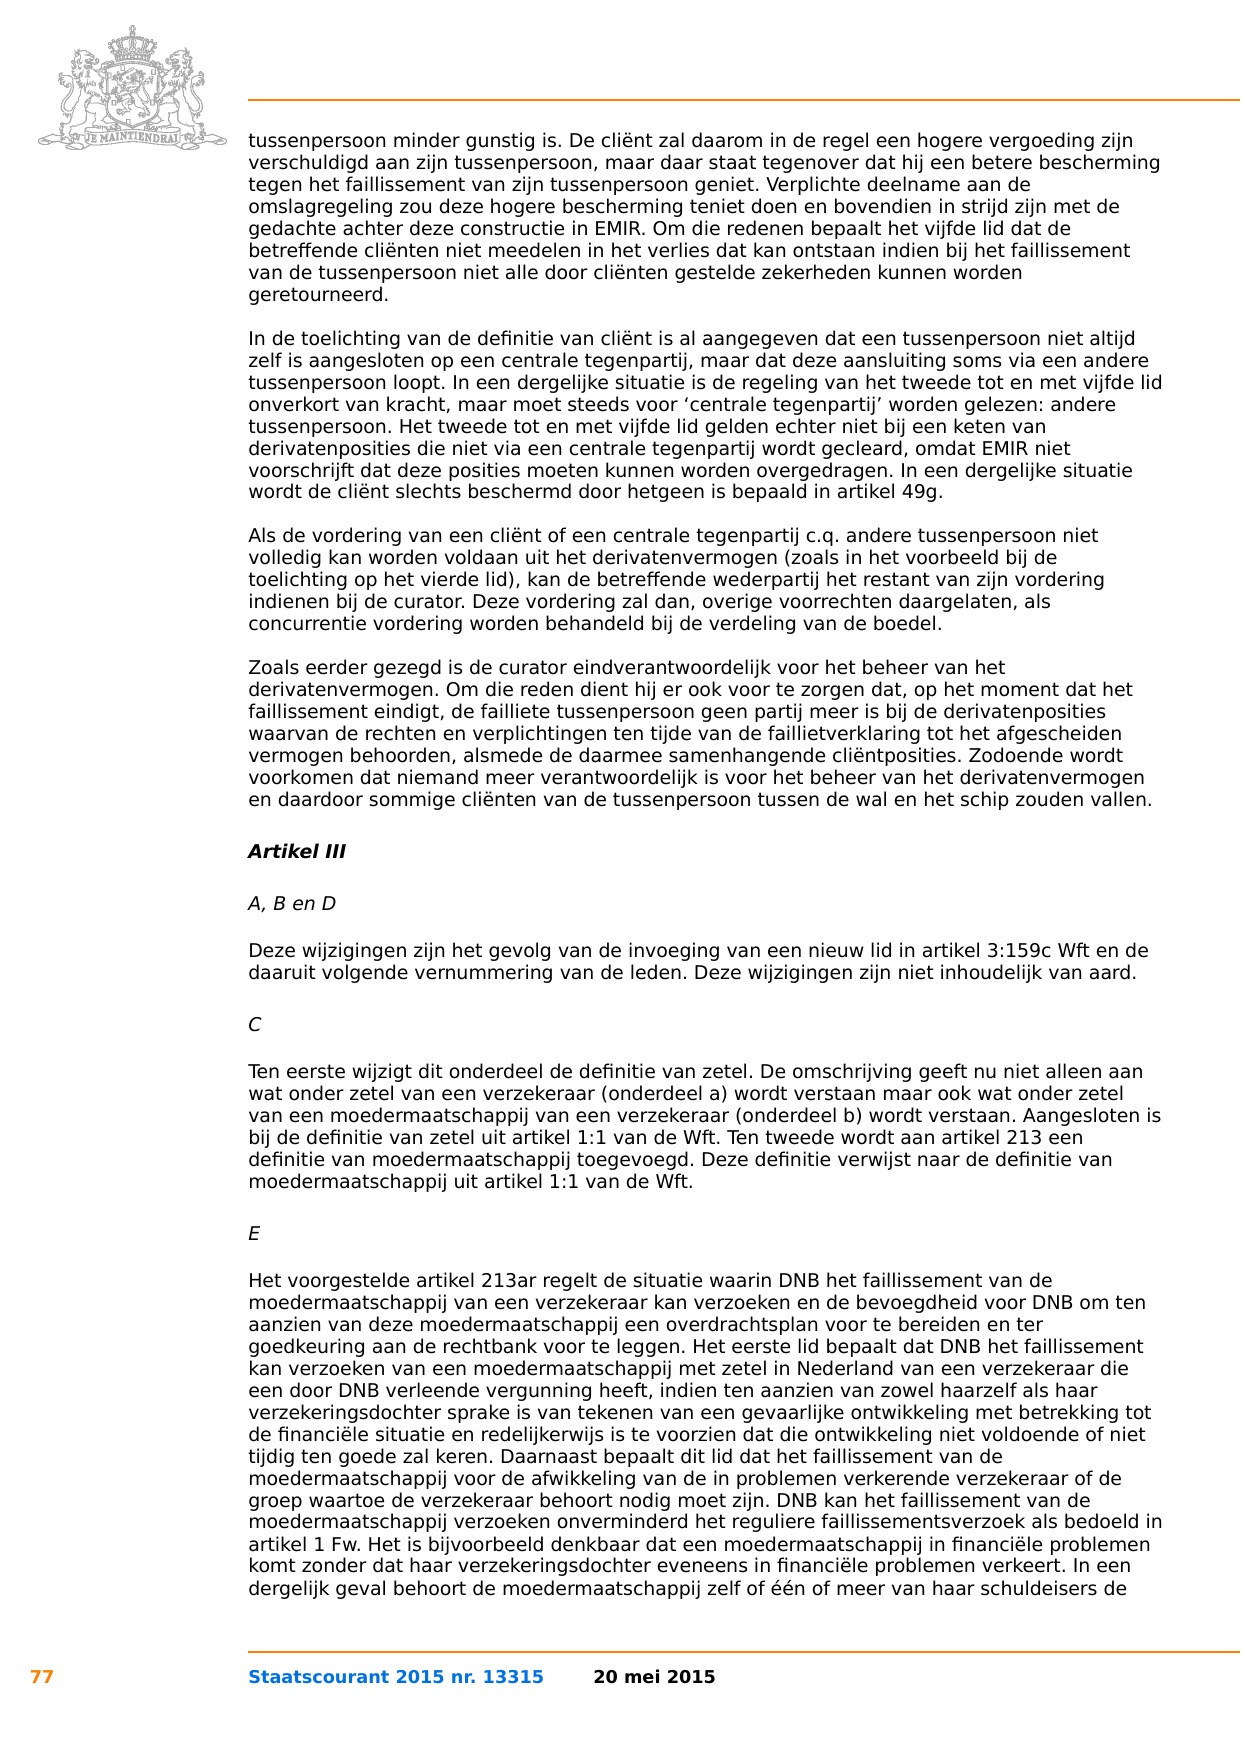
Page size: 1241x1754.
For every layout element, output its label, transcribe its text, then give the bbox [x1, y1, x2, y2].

text tussenpersoon minder gunstig is. De cliënt zal daarom in de regel een hogere vergoeding zijn verschuldigd aan zijn tussenpersoon, maar daar staat tegenover dat hij een betere bescherming tegen het faillissement van zijn tussenpersoon geniet. Verplichte deelname aan de omslagregeling zou deze hogere bescherming teniet doen en bovendien in strijd zijn met de gedachte achter deze constructie in EMIR. Om die redenen bepaalt het vijfde lid dat de betreffende cliënten niet meedelen in het verlies dat kan ontstaan indien bij het faillissement van de tussenpersoon niet alle door cliënten gestelde zekerheden kunnen worden geretourneerd. [248, 130, 1163, 306]
text Als de vordering van een cliënt of een centrale tegenpartij c.q. andere tussenpersoon niet volledig kan worden voldaan uit het derivatenvermogen (zoals in het voorbeeld bij de toelichting op het vierde lid), kan de betreffende wederpartij het restant van zijn vordering indienen bij de curator. Deze vordering zal dan, overige voorrechten daargelaten, als concurrentie vordering worden behandeld bij de verdeling van de boedel. [248, 525, 1163, 635]
subtitle A, B en D [248, 893, 1163, 915]
subtitle E [248, 1223, 1163, 1245]
subtitle C [248, 1014, 1163, 1036]
text In de toelichting van de definitie van cliënt is al aangegeven dat een tussenpersoon niet altijd zelf is aangesloten op een centrale tegenpartij, maar dat deze aansluiting soms via een andere tussenpersoon loopt. In een dergelijke situatie is de regeling van het tweede tot en met vijfde lid onverkort van kracht, maar moet steeds voor ‘centrale tegenpartij’ worden gelezen: andere tussenpersoon. Het tweede tot en met vijfde lid gelden echter niet bij een keten van derivatenposities die niet via een centrale tegenpartij wordt gecleard, omdat EMIR niet voorschrijft dat deze posities moeten kunnen worden overgedragen. In een dergelijke situatie wordt de cliënt slechts beschermd door hetgeen is bepaald in artikel 49g. [248, 328, 1163, 503]
text Deze wijzigingen zijn het gevolg van de invoeging van een nieuw lid in artikel 3:159c Wft en de daaruit volgende vernummering van de leden. Deze wijzigingen zijn niet inhoudelijk van aard. [248, 940, 1163, 984]
subtitle Artikel III [248, 841, 1163, 863]
text Het voorgestelde artikel 213ar regelt de situatie waarin DNB het faillissement van de moedermaatschappij van een verzekeraar kan verzoeken en de bevoegdheid voor DNB om ten aanzien van deze moedermaatschappij een overdrachtsplan voor te bereiden en ter goedkeuring aan de rechtbank voor te leggen. Het eerste lid bepaalt dat DNB het faillissement kan verzoeken van een moedermaatschappij met zetel in Nederland van een verzekeraar die een door DNB verleende vergunning heeft, indien ten aanzien van zowel haarzelf als haar verzekeringsdochter sprake is van tekenen van een gevaarlijke ontwikkeling met betrekking tot de financiële situatie en redelijkerwijs is te voorzien dat die ontwikkeling niet voldoende of niet tijdig ten goede zal keren. Daarnaast bepaalt dit lid dat het faillissement van de moedermaatschappij voor de afwikkeling van de in problemen verkerende verzekeraar of de groep waartoe de verzekeraar behoort nodig moet zijn. DNB kan het faillissement van de moedermaatschappij verzoeken onverminderd het reguliere faillissementsverzoek als bedoeld in artikel 1 Fw. Het is bijvoorbeeld denkbaar dat een moedermaatschappij in financiële problemen komt zonder dat haar verzekeringsdochter eveneens in financiële problemen verkeert. In een dergelijk geval behoort de moedermaatschappij zelf of één of meer van haar schuldeisers de [248, 1270, 1163, 1599]
text Zoals eerder gezegd is de curator eindverantwoordelijk voor het beheer van het derivatenvermogen. Om die reden dient hij er ook voor te zorgen dat, op het moment dat het faillissement eindigt, de failliete tussenpersoon geen partij meer is bij de derivatenposities waarvan de rechten en verplichtingen ten tijde van de faillietverklaring tot het afgescheiden vermogen behoorden, alsmede de daarmee samenhangende cliëntposities. Zodoende wordt voorkomen dat niemand meer verantwoordelijk is voor het beheer van het derivatenvermogen en daardoor sommige cliënten van de tussenpersoon tussen de wal en het schip zouden vallen. [248, 657, 1163, 811]
text Ten eerste wijzigt dit onderdeel de definitie van zetel. De omschrijving geeft nu niet alleen aan wat onder zetel van een verzekeraar (onderdeel a) wordt verstaan maar ook wat onder zetel van een moedermaatschappij van een verzekeraar (onderdeel b) wordt verstaan. Aangesloten is bij de definitie van zetel uit artikel 1:1 van de Wft. Ten tweede wordt aan artikel 213 een definitie van moedermaatschappij toegevoegd. Deze definitie verwijst naar de definitie van moedermaatschappij uit artikel 1:1 van de Wft. [248, 1061, 1163, 1193]
picture [38, 25, 227, 150]
